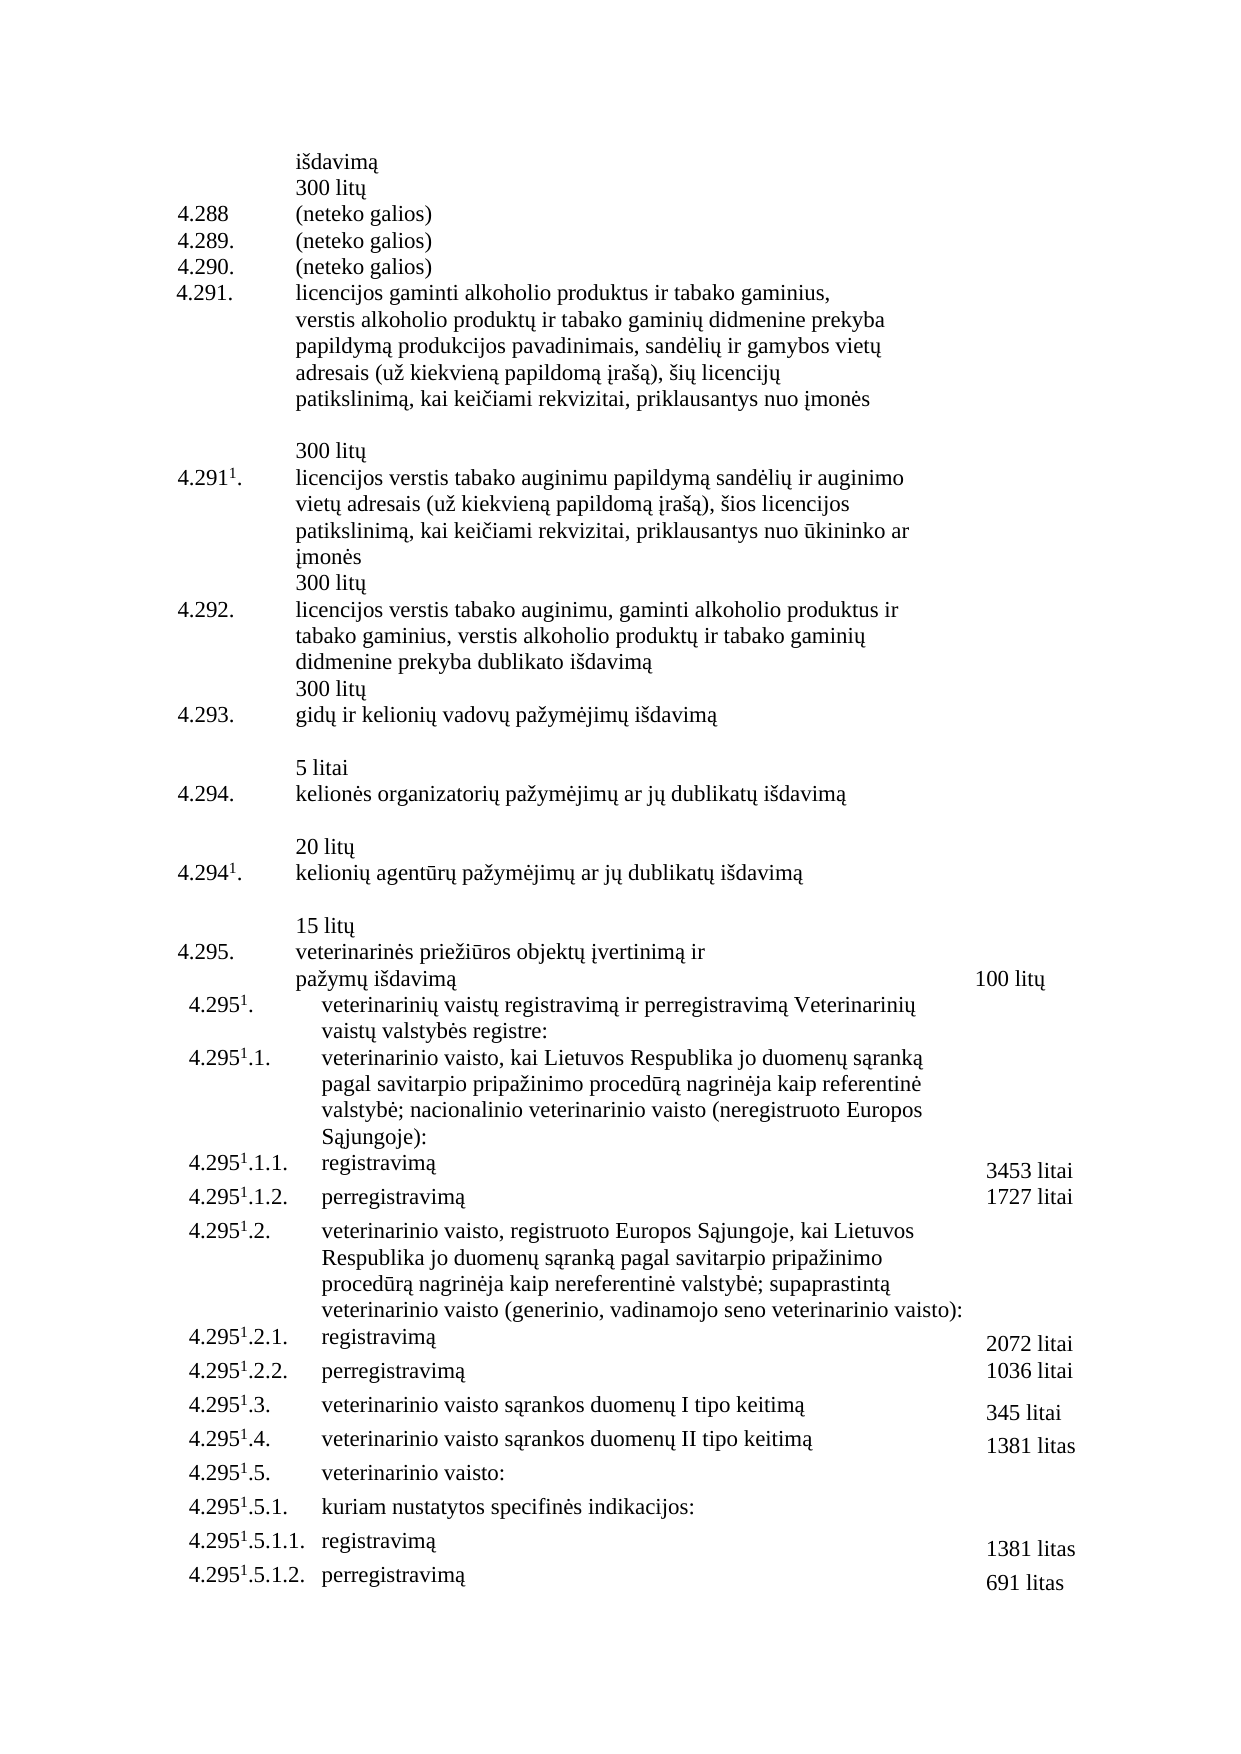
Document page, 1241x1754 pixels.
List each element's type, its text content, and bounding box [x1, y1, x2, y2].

table_cell perregistravimą [321, 1561, 986, 1595]
table_cell [986, 1044, 1148, 1149]
text tabako gaminius, verstis alkoholio produktų ir tabako gaminių [177, 622, 945, 648]
text 4.2941. kelionių agentūrų pažymėjimų ar jų dublikatų išdavimą 15 litų [177, 859, 945, 938]
table_cell 4.2951.5. [177, 1459, 321, 1493]
text 4.2911. licencijos verstis tabako auginimu papildymą sandėlių ir auginimo [177, 464, 945, 490]
table_cell 4.2951.1.1. [177, 1149, 321, 1183]
table_cell [986, 1459, 1148, 1493]
table_cell kuriam nustatytos specifinės indikacijos: [321, 1493, 986, 1527]
text 4.291. licencijos gaminti alkoholio produktus ir tabako gaminius, verstis alkoholio produktų ir tabako gaminių didmenine prekyba papildymą produkcijos pavadinimais, sandėlių ir gamybos vietų adresais (už kiekvieną papildomą įrašą), šių licencijų patikslinimą, kai keičiami rekvizitai, priklausantys nuo įmonės 300 litų [176, 279, 886, 464]
text 4.292. licencijos verstis tabako auginimu, gaminti alkoholio produktus ir [177, 596, 945, 622]
table_cell 4.2951.2. [177, 1217, 321, 1323]
table_cell 4.2951.5.1. [177, 1493, 321, 1527]
table_cell 345 litai [986, 1391, 1148, 1425]
table_cell perregistravimą [321, 1357, 986, 1391]
table_cell registravimą [321, 1527, 986, 1561]
table_cell 4.2951.3. [177, 1391, 321, 1425]
table_cell 1381 litas [986, 1527, 1148, 1561]
table_cell veterinarinio vaisto, kai Lietuvos Respublika jo duomenų sąranką pagal savitarpio pripažinimo procedūrą nagrinėja kaip referentinė valstybė; nacionalinio veterinarinio vaisto (neregistruoto Europos Sąjungoje): [321, 1044, 986, 1149]
table_cell 1381 litas [986, 1425, 1148, 1459]
text 4.288 (neteko galios) [177, 200, 945, 227]
text 4.295. veterinarinės priežiūros objektų įvertinimą ir [177, 938, 1122, 965]
table_cell veterinarinio vaisto sąrankos duomenų II tipo keitimą [321, 1425, 986, 1459]
table_cell [986, 1493, 1148, 1527]
table_cell [986, 1217, 1148, 1323]
table_cell 1036 litai [986, 1357, 1148, 1391]
table_cell 4.2951.5.1.2. [177, 1561, 321, 1595]
table_cell perregistravimą [321, 1183, 986, 1217]
table_cell registravimą [321, 1149, 986, 1183]
text 4.294. kelionės organizatorių pažymėjimų ar jų dublikatų išdavimą 20 litų [177, 780, 945, 859]
text vietų adresais (už kiekvieną papildomą įrašą), šios licencijos [177, 490, 945, 517]
text patikslinimą, kai keičiami rekvizitai, priklausantys nuo ūkininko ar [177, 517, 945, 543]
text didmenine prekyba dublikato išdavimą 300 litų [177, 648, 945, 701]
table_header [986, 991, 1148, 1044]
table_cell registravimą [321, 1323, 986, 1357]
text 4.290. (neteko galios) [177, 253, 945, 279]
table_cell 4.2951.1. [177, 1044, 321, 1149]
text 4.293. gidų ir kelionių vadovų pažymėjimų išdavimą 5 litai [177, 701, 945, 780]
text 4.289. (neteko galios) [177, 227, 945, 253]
table_cell 4.2951.2.2. [177, 1357, 321, 1391]
table_cell 691 litas [986, 1561, 1148, 1595]
table_header 4.2951. [177, 991, 321, 1044]
text įmonės 300 litų [177, 543, 945, 596]
table_cell 4.2951.2.1. [177, 1323, 321, 1357]
table_cell 2072 litai [986, 1323, 1148, 1357]
text išdavimą 300 litų [177, 148, 945, 200]
table_cell veterinarinio vaisto, registruoto Europos Sąjungoje, kai Lietuvos Respublika jo duomenų sąranką pagal savitarpio pripažinimo procedūrą nagrinėja kaip nereferentinė valstybė; supaprastintą veterinarinio vaisto (generinio, vadinamojo seno veterinarinio vaisto): [321, 1217, 986, 1323]
table_cell veterinarinio vaisto: [321, 1459, 986, 1493]
table_header veterinarinių vaistų registravimą ir perregistravimą Veterinarinių vaistų valstybės registre: [321, 991, 986, 1044]
table_cell 4.2951.5.1.1. [177, 1527, 321, 1561]
table_cell veterinarinio vaisto sąrankos duomenų I tipo keitimą [321, 1391, 986, 1425]
table_cell 4.2951.4. [177, 1425, 321, 1459]
table_cell 3453 litai [986, 1149, 1148, 1183]
text pažymų išdavimą 100 litų [177, 965, 1137, 991]
table_cell 1727 litai [986, 1183, 1148, 1217]
table_cell 4.2951.1.2. [177, 1183, 321, 1217]
